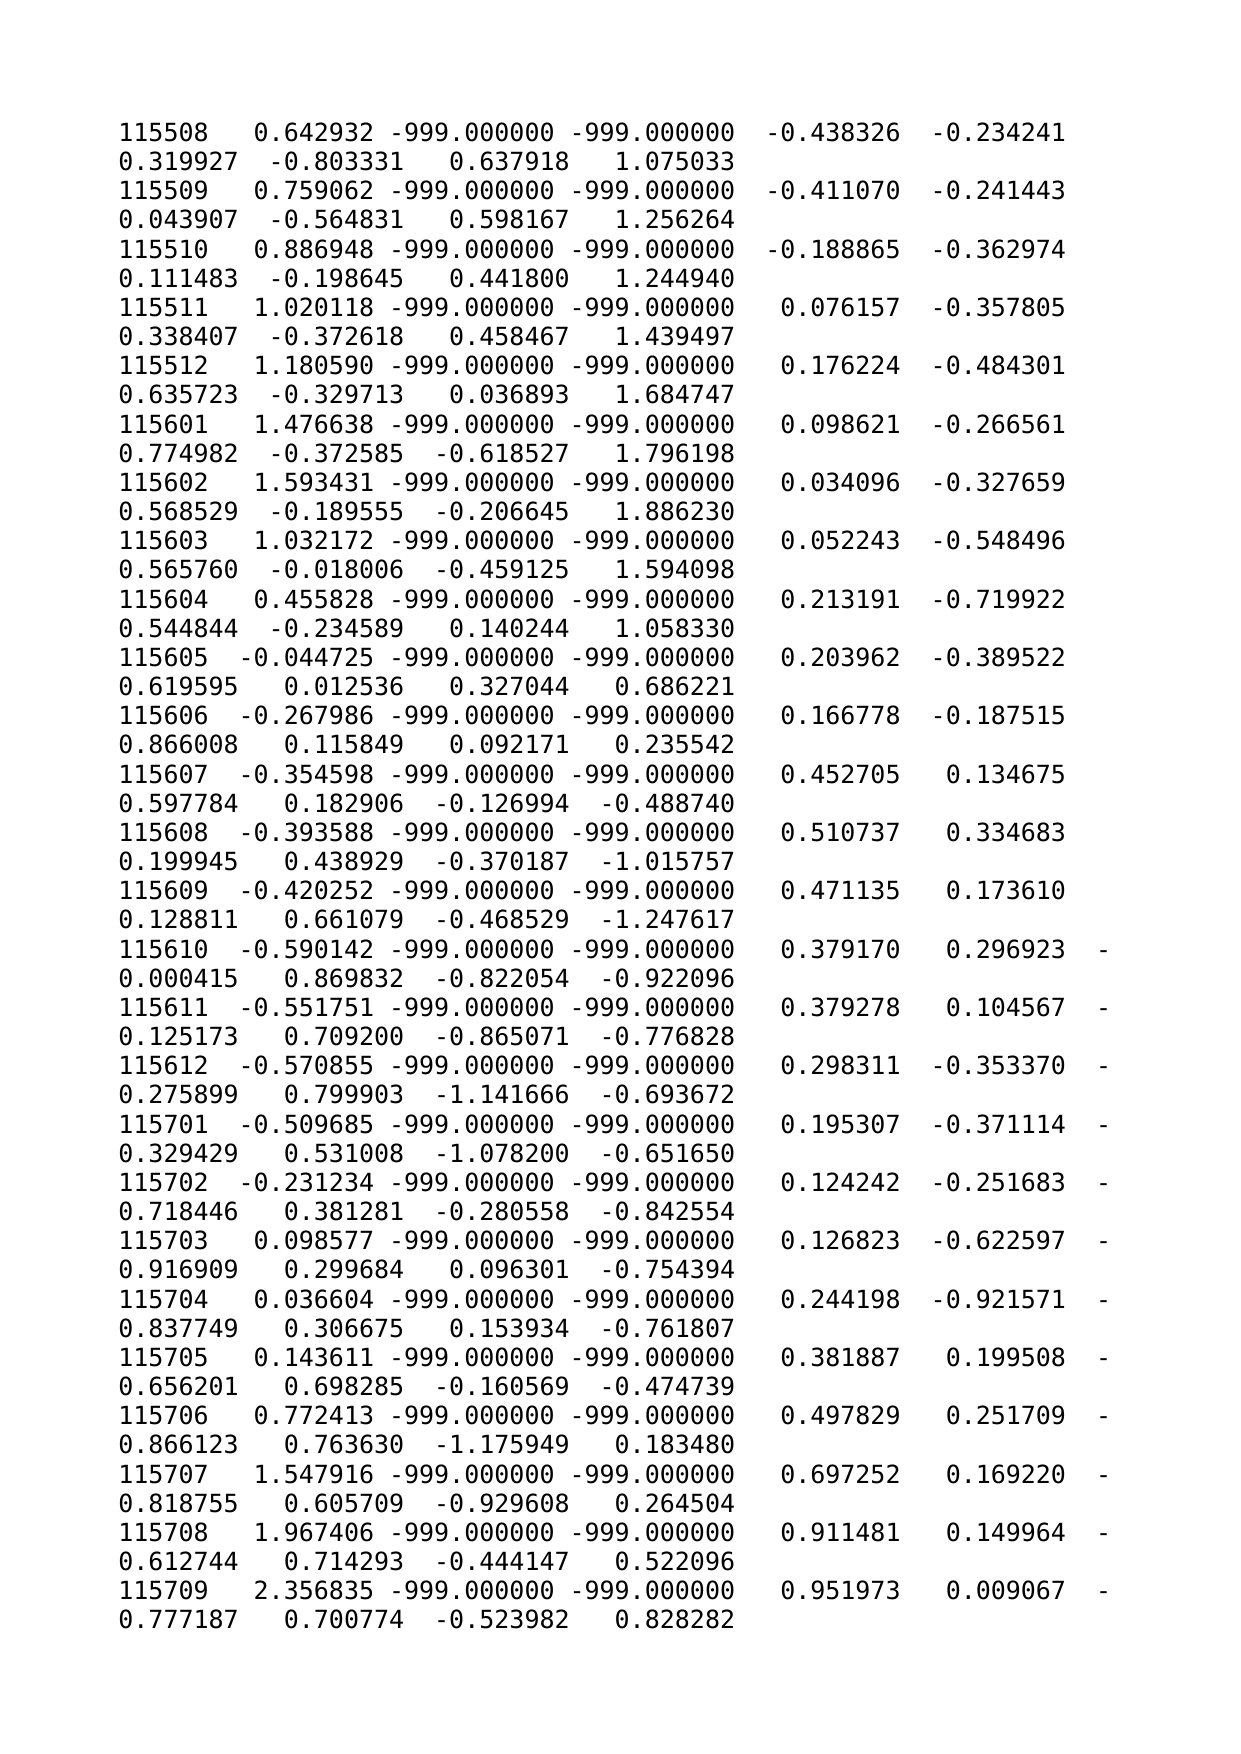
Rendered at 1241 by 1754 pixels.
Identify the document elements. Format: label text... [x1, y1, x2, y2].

text 115508 0.642932 -999.000000 -999.000000 -0.438326 -0.234241 0.319927 -0.803331 0.637918 1.075033 115509 0.759062 -999.000000 -999.000000 -0.411070 -0.241443 0.043907 -0.564831 0.598167 1.256264 115510 0.886948 -999.000000 -999.000000 -0.188865 -0.362974 0.111483 -0.198645 0.441800 1.244940 115511 1.020118 -999.000000 -999.000000 0.076157 -0.357805 0.338407 -0.372618 0.458467 1.439497 115512 1.180590 -999.000000 -999.000000 0.176224 -0.484301 0.635723 -0.329713 0.036893 1.684747 115601 1.476638 -999.000000 -999.000000 0.098621 -0.266561 0.774982 -0.372585 -0.618527 1.796198 115602 1.593431 -999.000000 -999.000000 0.034096 -0.327659 0.568529 -0.189555 -0.206645 1.886230 115603 1.032172 -999.000000 -999.000000 0.052243 -0.548496 0.565760 -0.018006 -0.459125 1.594098 115604 0.455828 -999.000000 -999.000000 0.213191 -0.719922 0.544844 -0.234589 0.140244 1.058330 115605 -0.044725 -999.000000 -999.000000 0.203962 -0.389522 0.619595 0.012536 0.327044 0.686221 115606 -0.267986 -999.000000 -999.000000 0.166778 -0.187515 0.866008 0.115849 0.092171 0.235542 115607 -0.354598 -999.000000 -999.000000 0.452705 0.134675 0.597784 0.182906 -0.126994 -0.488740 115608 -0.393588 -999.000000 -999.000000 0.510737 0.334683 0.199945 0.438929 -0.370187 -1.015757 115609 -0.420252 -999.000000 -999.000000 0.471135 0.173610 0.128811 0.661079 -0.468529 -1.247617 115610 -0.590142 -999.000000 -999.000000 0.379170 0.296923 -0.000415 0.869832 -0.822054 -0.922096 115611 -0.551751 -999.000000 -999.000000 0.379278 0.104567 -0.125173 0.709200 -0.865071 -0.776828 115612 -0.570855 -999.000000 -999.000000 0.298311 -0.353370 -0.275899 0.799903 -1.141666 -0.693672 115701 -0.509685 -999.000000 -999.000000 0.195307 -0.371114 -0.329429 0.531008 -1.078200 -0.651650 115702 -0.231234 -999.000000 -999.000000 0.124242 -0.251683 -0.718446 0.381281 -0.280558 -0.842554 115703 0.098577 -999.000000 -999.000000 0.126823 -0.622597 -0.916909 0.299684 0.096301 -0.754394 115704 0.036604 -999.000000 -999.000000 0.244198 -0.921571 -0.837749 0.306675 0.153934 -0.761807 115705 0.143611 -999.000000 -999.000000 0.381887 0.199508 -0.656201 0.698285 -0.160569 -0.474739 115706 0.772413 -999.000000 -999.000000 0.497829 0.251709 -0.866123 0.763630 -1.175949 0.183480 115707 1.547916 -999.000000 -999.000000 0.697252 0.169220 -0.818755 0.605709 -0.929608 0.264504 115708 1.967406 -999.000000 -999.000000 0.911481 0.149964 -0.612744 0.714293 -0.444147 0.522096 115709 2.356835 -999.000000 -999.000000 0.951973 0.009067 -0.777187 0.700774 -0.523982 0.828282 [118, 118, 1122, 1635]
